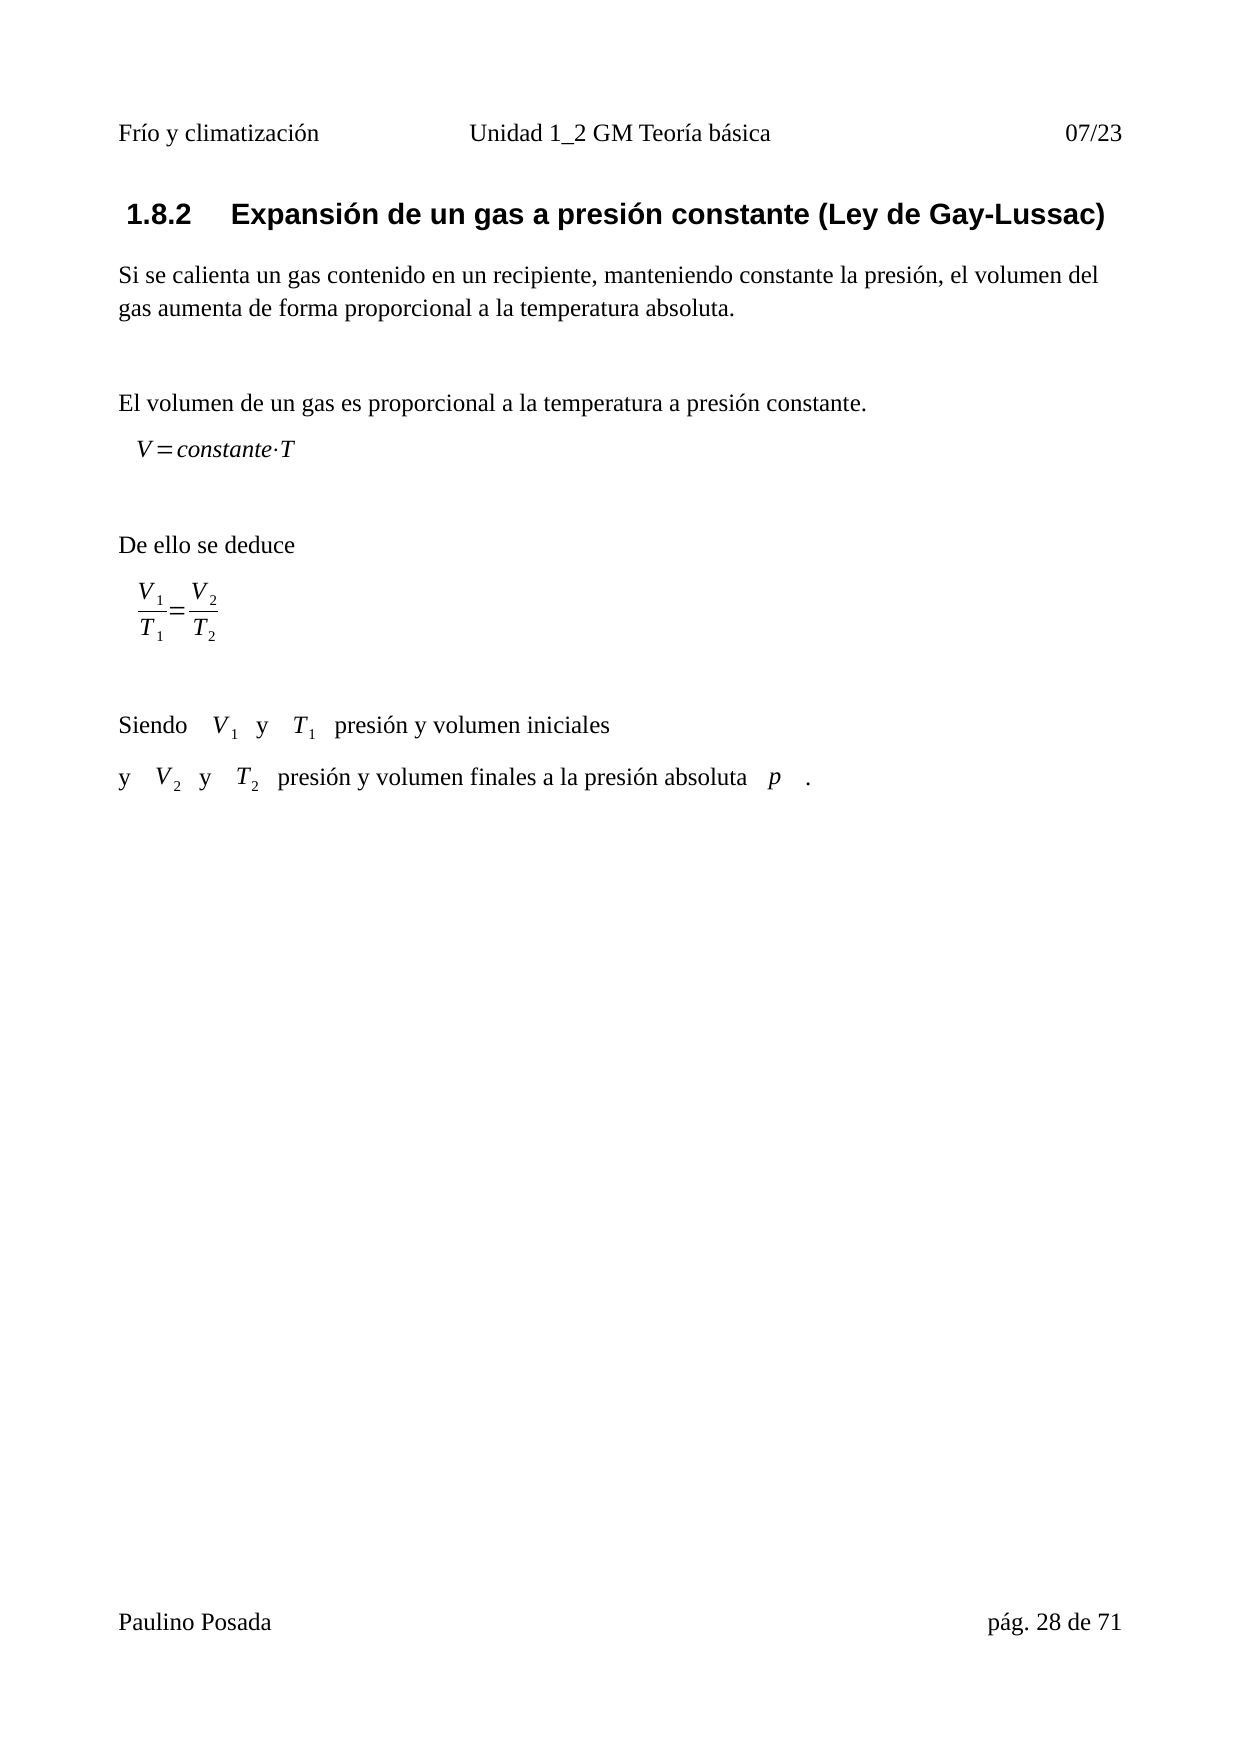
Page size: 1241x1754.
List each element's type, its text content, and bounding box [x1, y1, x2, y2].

text y y presión y volumen finales a la presión absoluta . [118, 762, 1122, 794]
text El volumen de un gas es proporcional a la temperatura a presión constante. [118, 388, 1122, 417]
text Siendo y presión y volumen iniciales [118, 711, 1122, 743]
text Si se calienta un gas contenido en un recipiente, manteniendo constante la presión, el volumen del gas aumenta de forma proporcional a la temperatura absoluta. [118, 260, 1122, 322]
subtitle Expansión de un gas a presión constante (Ley de Gay-Lussac) [118, 197, 1122, 231]
text De ello se deduce [118, 530, 1122, 559]
